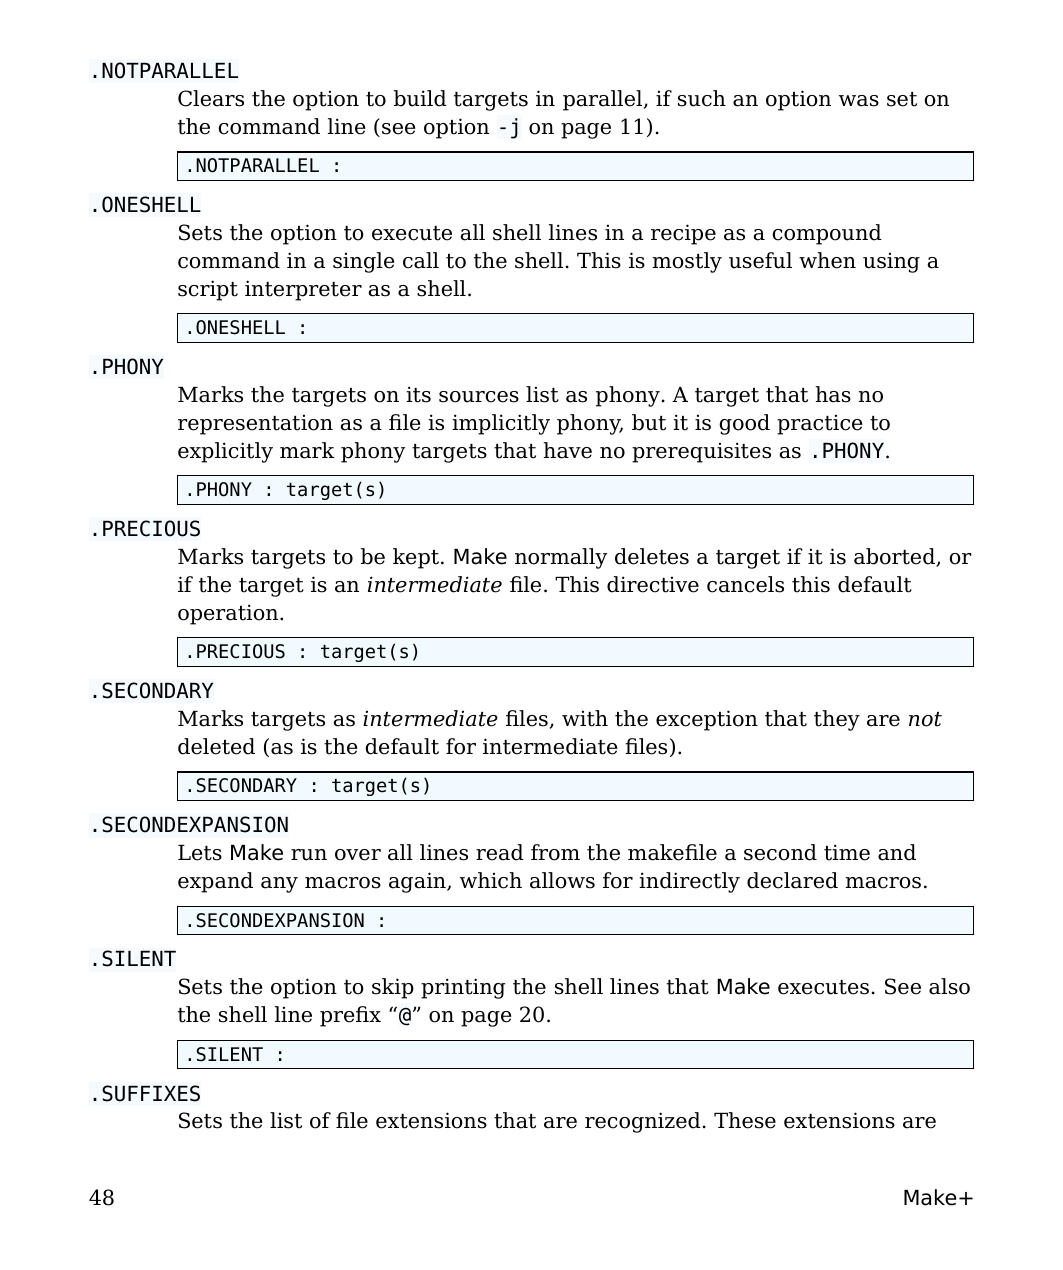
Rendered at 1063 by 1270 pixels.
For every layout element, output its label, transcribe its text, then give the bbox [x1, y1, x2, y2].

text .SUFFIXES Sets the list of file extensions that are recognized. These extensions are [88, 1082, 974, 1134]
text .ONESHELL Sets the option to execute all shell lines in a recipe as a compound command in a single call to the shell. This is mostly useful when using a script interpreter as a shell. [88, 193, 974, 301]
text .SECONDEXPANSION : [178, 907, 973, 934]
text .PRECIOUS Marks targets to be kept. Make normally deletes a target if it is aborted, or if the target is an intermediate file. This directive cancels this default operation. [88, 517, 974, 625]
text .SECONDEXPANSION Lets Make run over all lines read from the makefile a second time and expand any macros again, which allows for indirectly declared macros. [88, 813, 974, 893]
text .SECONDARY : target(s) [178, 773, 973, 800]
text .SECONDARY Marks targets as intermediate files, with the exception that they are not deleted (as is the default for intermediate files). [88, 679, 974, 759]
text .NOTPARALLEL Clears the option to build targets in parallel, if such an option was set on the command line (see option -j on page 11). [88, 59, 974, 139]
text .SILENT Sets the option to skip printing the shell lines that Make executes. See also the shell line prefix “@” on page 20. [88, 947, 974, 1027]
text .ONESHELL : [178, 314, 973, 342]
text .NOTPARALLEL : [178, 153, 973, 180]
text .PHONY : target(s) [178, 476, 973, 504]
text .PHONY Marks the targets on its sources list as phony. A target that has no representation as a file is implicitly phony, but it is good practice to explicitly mark phony targets that have no prerequisites as .PHONY. [88, 355, 974, 463]
text .SILENT : [178, 1041, 973, 1068]
text .PRECIOUS : target(s) [178, 638, 973, 666]
